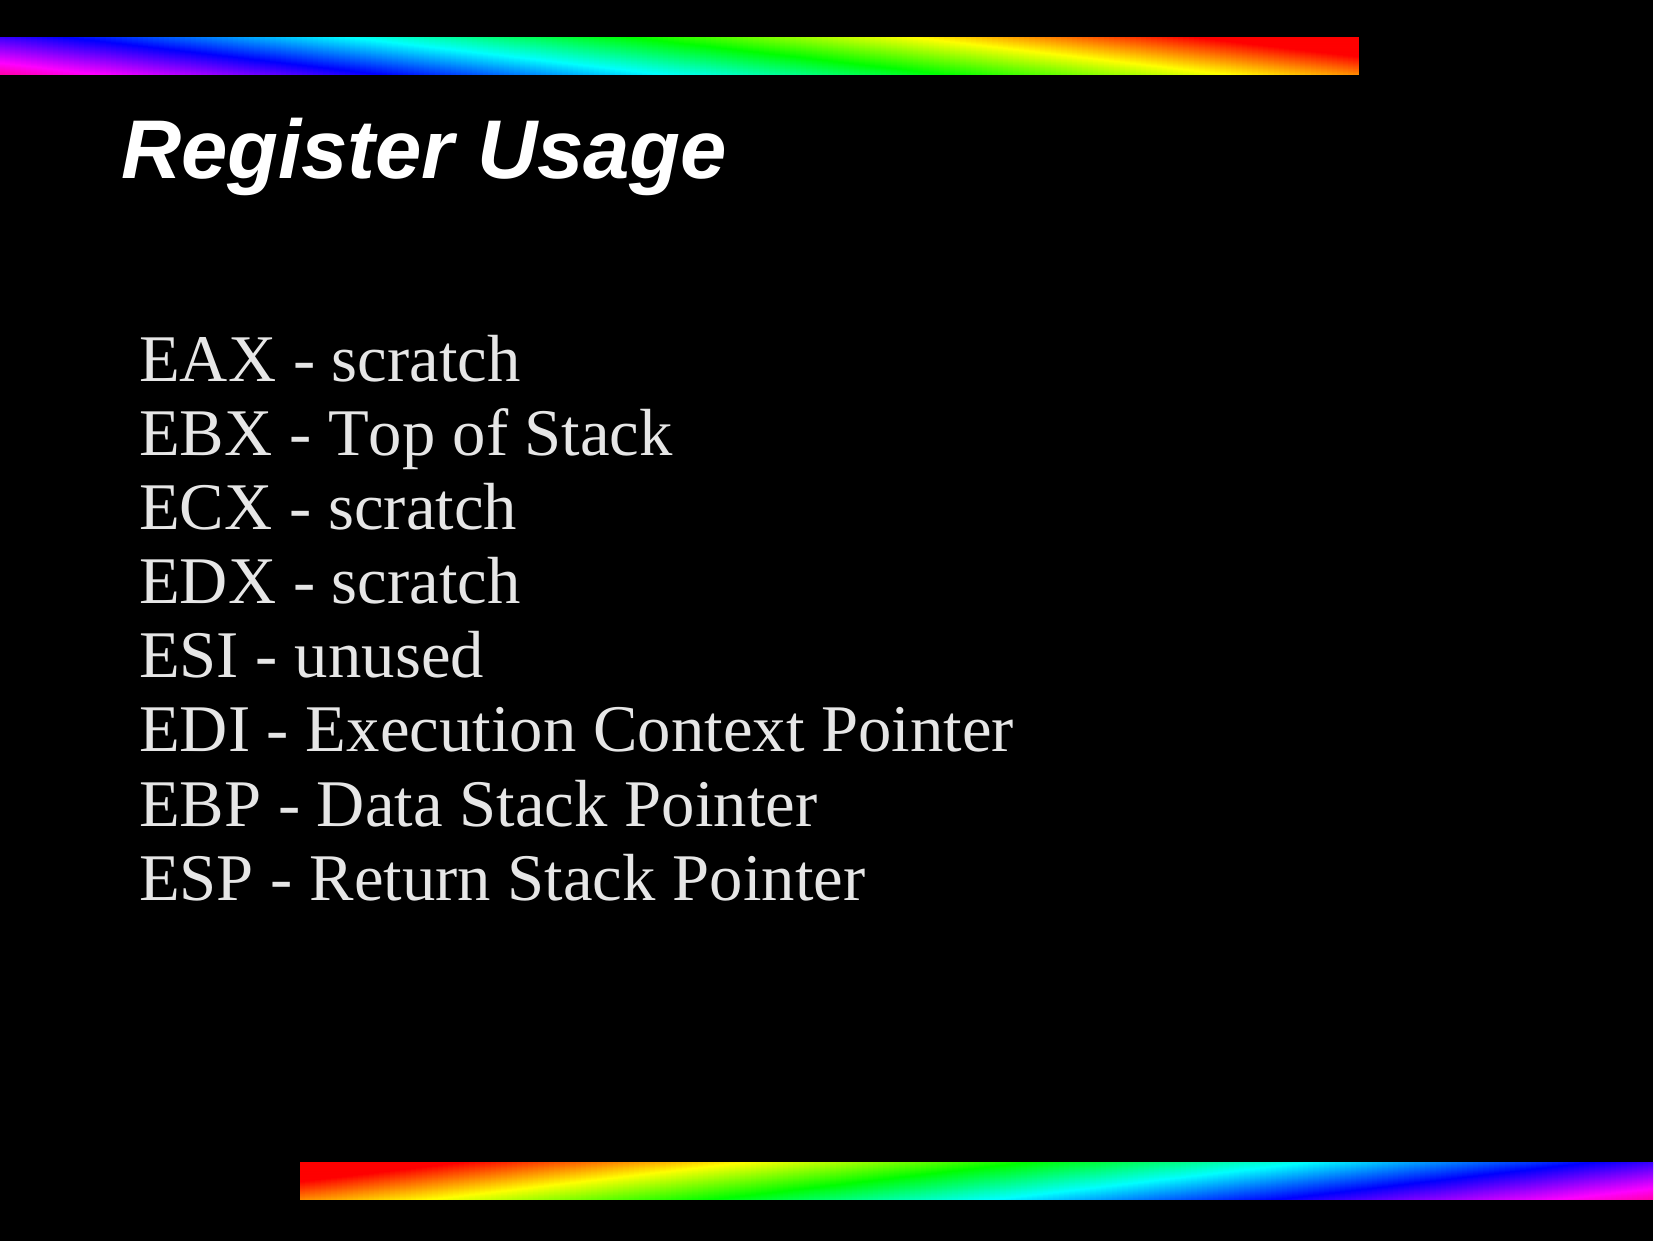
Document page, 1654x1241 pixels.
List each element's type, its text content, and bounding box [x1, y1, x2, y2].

picture [300, 1162, 1350, 1200]
picture [1102, 1162, 1654, 1200]
title Register Usage [121, 46, 1534, 254]
picture [308, 37, 1359, 46]
picture [0, 37, 306, 75]
list EAX - scratch EBX - Top of Stack ECX - scratch EDX - scratch ESI - unused EDI - Execution Context Pointer EBP - Data Stack Pointer ESP - Return Stack Pointer [121, 322, 1561, 1133]
